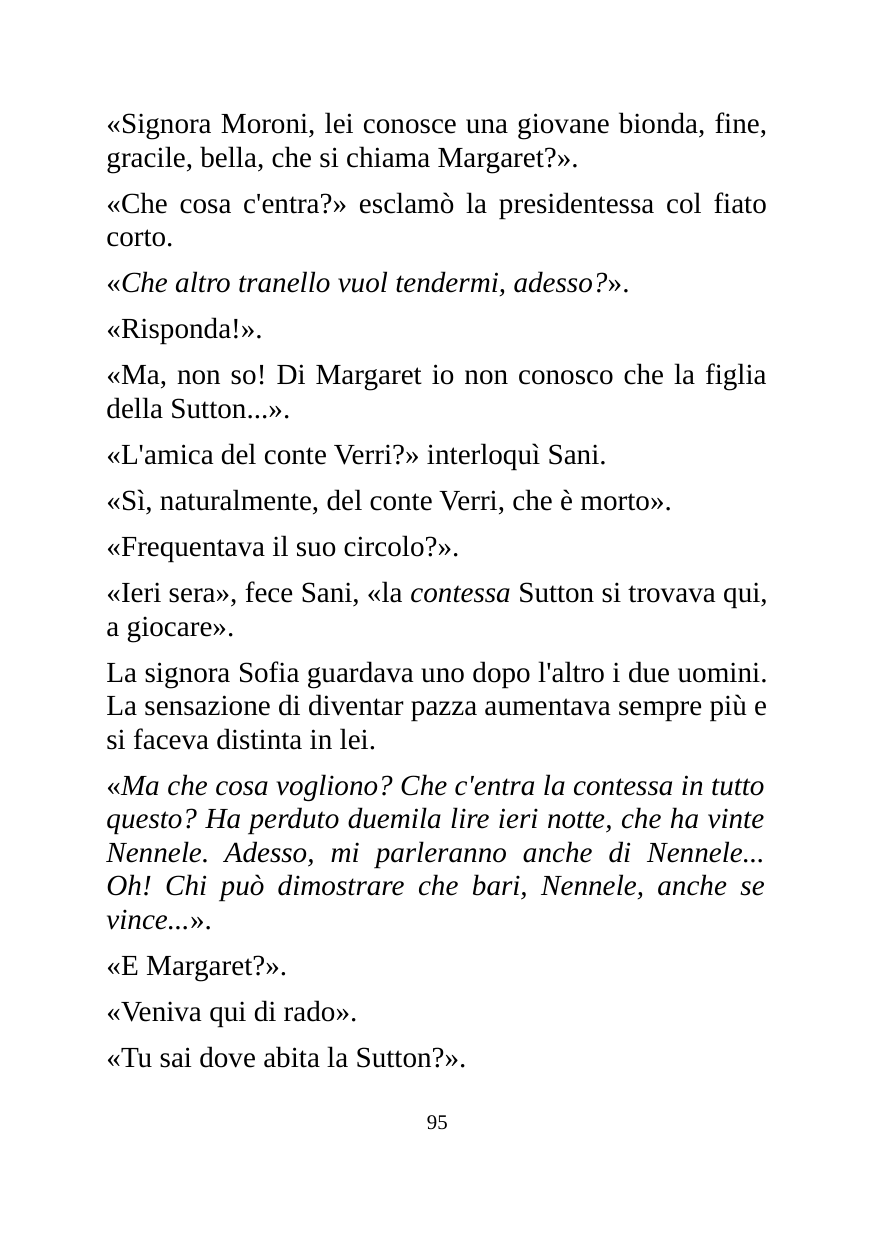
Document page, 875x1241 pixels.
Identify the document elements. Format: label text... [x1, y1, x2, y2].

text «L'amica del conte Verri?» interloquì Sani. [106, 437, 768, 471]
text «Che cosa c'entra?» esclamò la presidentessa col fiato corto. [106, 186, 768, 253]
text «Frequentava il suo circolo?». [106, 529, 768, 563]
text «Signora Moroni, lei conosce una giovane bionda, fine, gracile, bella, che si chiama Margaret?». [106, 106, 768, 173]
text «Ma che cosa vogliono? Che c'entra la contessa in tutto questo? Ha perduto duemila lire ieri notte, che ha vinte Nennele. Adesso, mi parleranno anche di Nennele... Oh! Chi può dimostrare che bari, Nennele, anche se vince...». [106, 768, 768, 936]
text «Tu sai dove abita la Sutton?». [106, 1040, 768, 1074]
text «Ieri sera», fece Sani, «la contessa Sutton si trovava qui, a giocare». [106, 575, 768, 642]
text «Risponda!». [106, 311, 768, 345]
text La signora Sofia guardava uno dopo l'altro i due uomini. La sensazione di diventar pazza aumentava sempre più e si faceva distinta in lei. [106, 655, 768, 755]
text «Sì, naturalmente, del conte Verri, che è morto». [106, 483, 768, 517]
text «Veniva qui di rado». [106, 994, 768, 1028]
text «E Margaret?». [106, 948, 768, 982]
text «Che altro tranello vuol tendermi, adesso?». [106, 265, 768, 299]
text «Ma, non so! Di Margaret io non conosco che la figlia della Sutton...». [106, 357, 768, 424]
